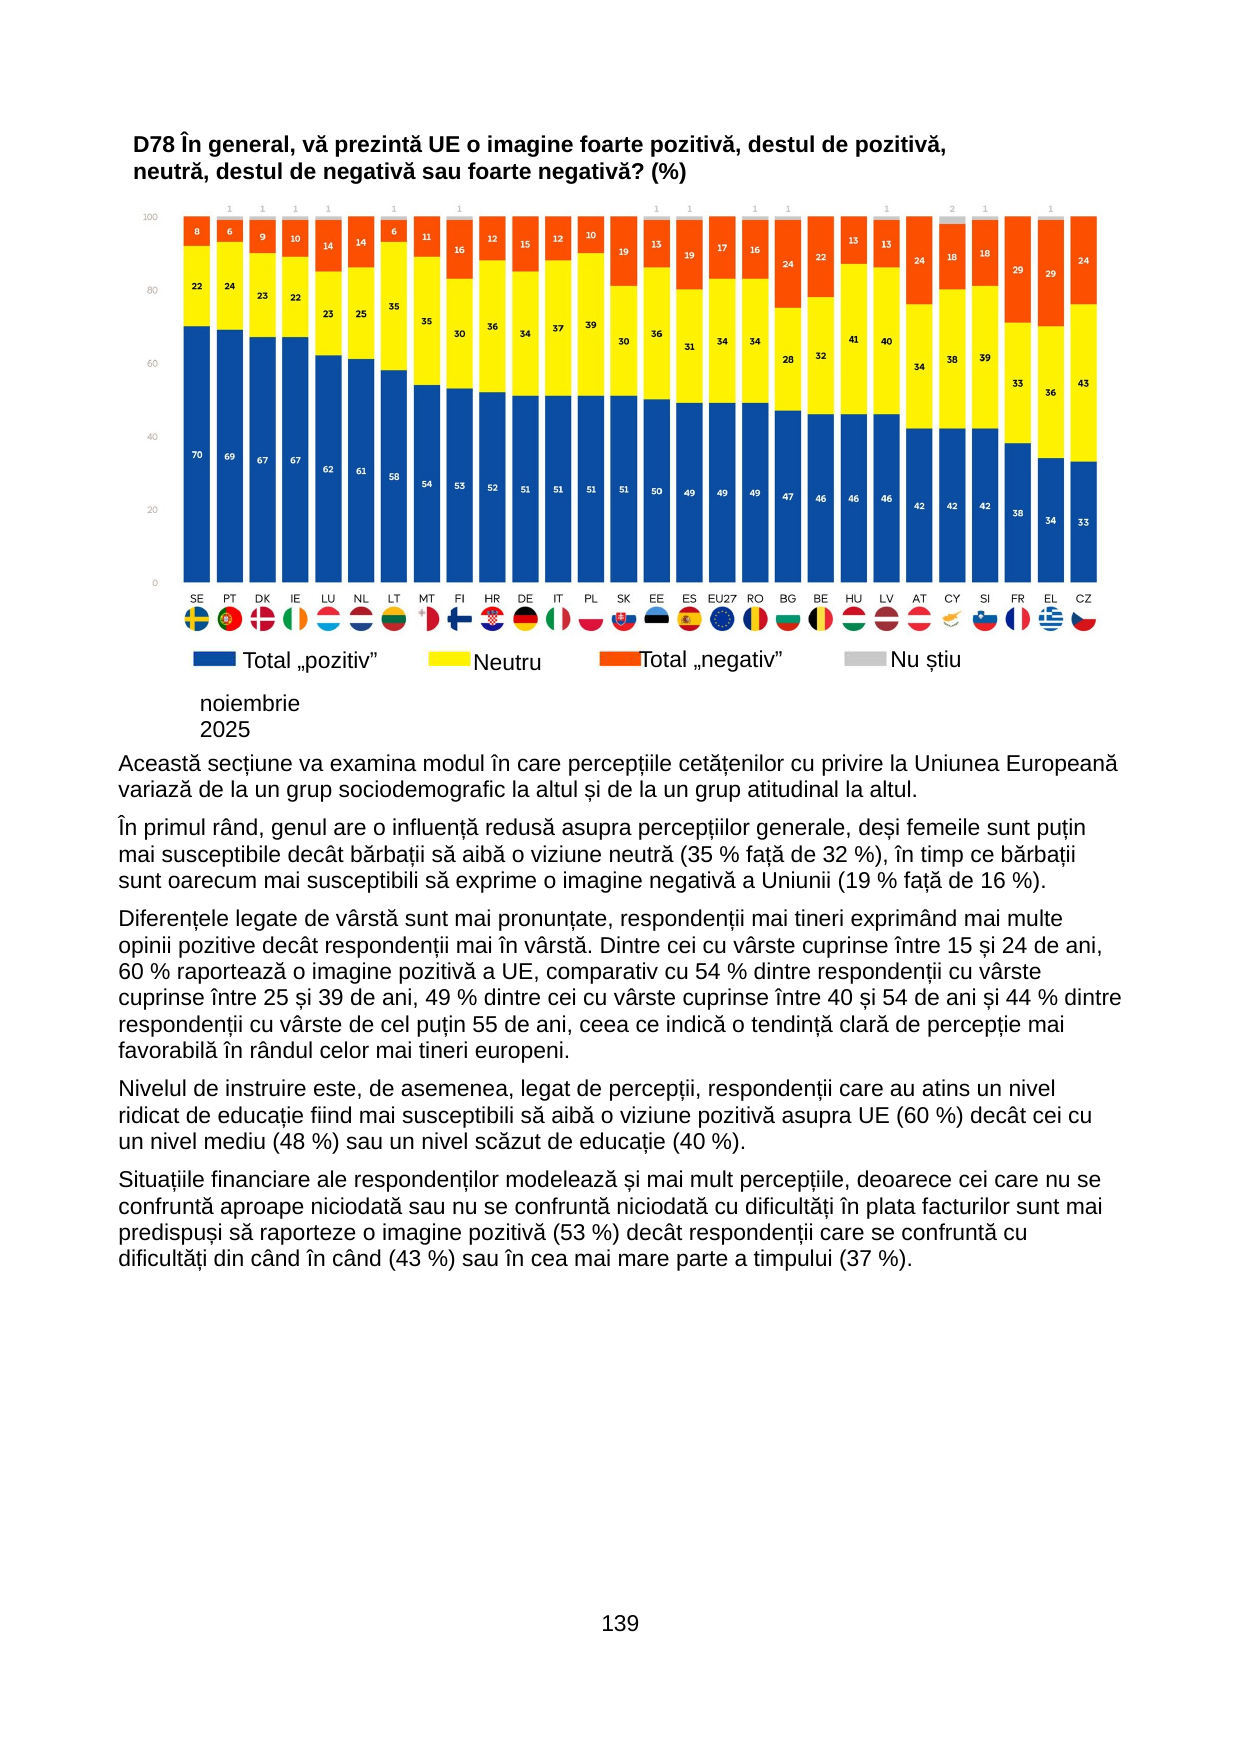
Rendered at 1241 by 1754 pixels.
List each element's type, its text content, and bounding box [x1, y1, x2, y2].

text Diferențele legate de vârstă sunt mai pronunțate, respondenții mai tineri exprimând mai multe opinii pozitive decât respondenții mai în vârstă. Dintre cei cu vârste cuprinse între 15 și 24 de ani, 60 % raportează o imagine pozitivă a UE, comparativ cu 54 % dintre respondenții cu vârste cuprinse între 25 și 39 de ani, 49 % dintre cei cu vârste cuprinse între 40 și 54 de ani și 44 % dintre respondenții cu vârste de cel puțin 55 de ani, ceea ce indică o tendință clară de percepție mai favorabilă în rândul celor mai tineri europeni. [118, 905, 1122, 1063]
picture [189, 646, 887, 670]
picture [729, 656, 735, 666]
picture [139, 200, 1108, 636]
text Această secțiune va examina modul în care percepțiile cetățenilor cu privire la Uniunea Europeană variază de la un grup sociodemografic la altul și de la un grup atitudinal la altul. [118, 124, 1122, 802]
picture [477, 658, 485, 670]
text În primul rând, genul are o influență redusă asupra percepțiilor generale, deși femeile sunt puțin mai susceptibile decât bărbații să aibă o viziune neutră (35 % față de 32 %), în timp ce bărbații sunt oarecum mai susceptibili să exprime o imagine negativă a Uniunii (19 % față de 16 %). [118, 814, 1122, 893]
text Nivelul de instruire este, de asemenea, legat de percepții, respondenții care au atins un nivel ridicat de educație fiind mai susceptibili să aibă o viziune pozitivă asupra UE (60 %) decât cei cu un nivel mediu (48 %) sau un nivel scăzut de educație (40 %). [118, 1075, 1122, 1154]
text Situațiile financiare ale respondenților modelează și mai mult percepțiile, deoarece cei care nu se confruntă aproape niciodată sau nu se confruntă niciodată cu dificultăți în plata facturilor sunt mai predispuși să raporteze o imagine pozitivă (53 %) decât respondenții care se confruntă cu dificultăți din când în când (43 %) sau în cea mai mare parte a timpului (37 %). [118, 1166, 1122, 1272]
